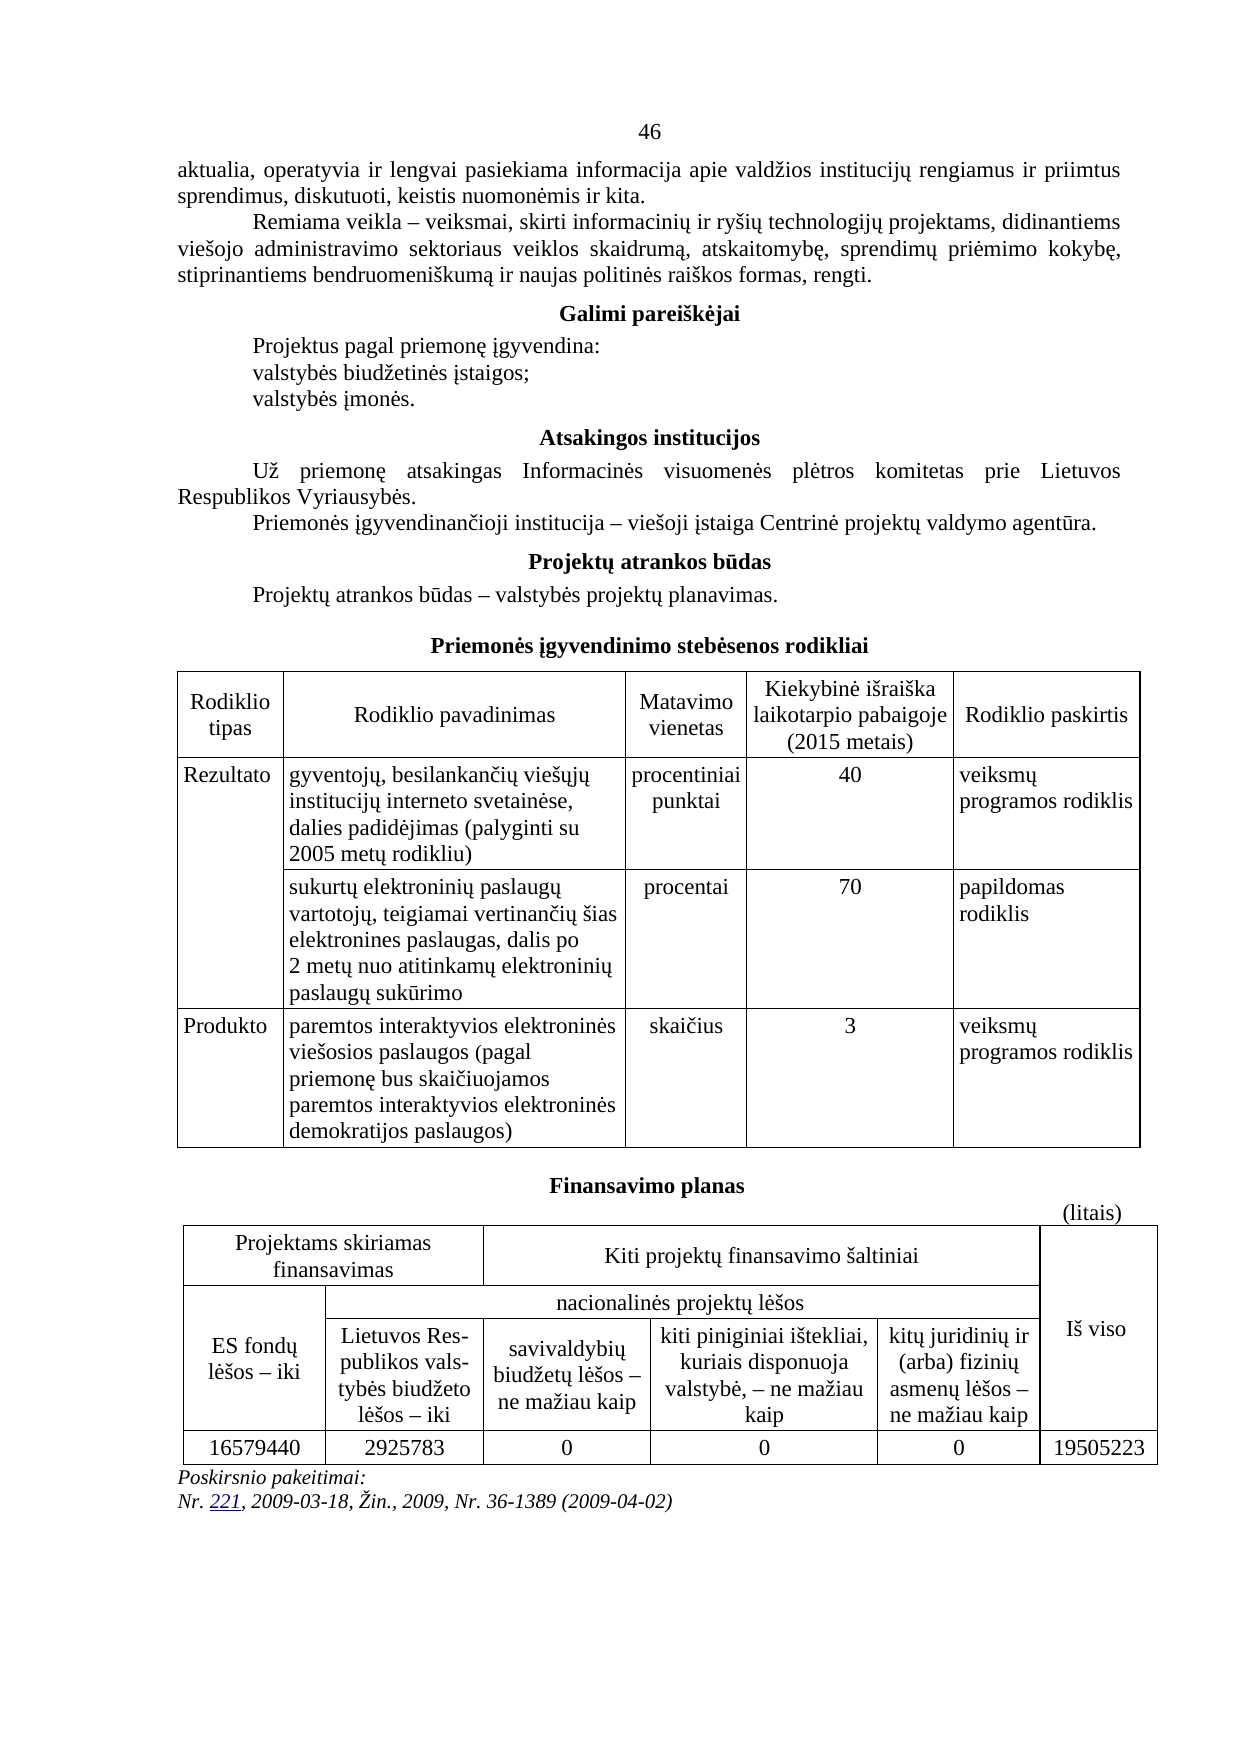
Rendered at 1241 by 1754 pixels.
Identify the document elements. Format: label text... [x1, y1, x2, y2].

table_cell 2925783 [326, 1431, 483, 1464]
table_cell 40 [747, 758, 953, 869]
text (litais) [177, 1199, 1122, 1225]
table_cell Lietuvos Res­publikos vals­tybės biudžeto lėšos – iki [326, 1319, 483, 1430]
table_cell 0 [878, 1431, 1039, 1464]
table_cell 16579440 [184, 1431, 325, 1464]
table_header Rodiklio tipas [178, 672, 283, 757]
text aktualia, operatyvia ir lengvai pasiekiama informacija apie valdžios institucijų rengiamus ir priimtus sprendimus, diskutuoti, keistis nuomonėmis ir kita. [177, 156, 1122, 208]
text Už priemonę atsakingas Informacinės visuomenės plėtros komitetas prie Lietuvos Respublikos Vyriausybės. [177, 457, 1122, 509]
table_cell ES fondų lėšos – iki [184, 1286, 325, 1430]
text Projektų atrankos būdas [177, 548, 1122, 574]
text Poskirsnio pakeitimai: [177, 1465, 1122, 1489]
text valstybės biudžetinės įstaigos; [177, 359, 1122, 385]
table_cell paremtos interaktyvios elektroninės viešosios paslaugos (pagal priemonę bus skaičiuojamos paremtos interaktyvios elektroninės demokratijos paslaugos) [284, 1009, 625, 1147]
text Projektus pagal priemonę įgyvendina: [177, 332, 1122, 359]
table_header Rodiklio pavadinimas [284, 672, 625, 757]
text Atsakingos institucijos [177, 424, 1122, 450]
table_cell veiksmų programos rodiklis [954, 1009, 1139, 1147]
text Finansavimo planas [177, 1173, 1122, 1199]
table_cell sukurtų elektroninių paslaugų vartotojų, teigiamai vertinančių šias elektronines paslaugas, dalis po 2 metų nuo atitinkamų elektroninių paslaugų sukūrimo [284, 870, 625, 1008]
text Priemonės įgyvendinančioji institucija – viešoji įstaiga Centrinė projektų valdymo agentūra. [177, 509, 1122, 536]
text Remiama veikla – veiksmai, skirti informacinių ir ryšių technologijų projektams, didinantiems viešojo administravimo sektoriaus veiklos skaidrumą, atskaitomybę, sprendimų priėmimo kokybę, stiprinantiems bendruomeniškumą ir naujas politinės raiškos formas, rengti. [177, 208, 1122, 287]
text Priemonės įgyvendinimo stebėsenos rodikliai [177, 632, 1122, 658]
table_cell procentiniai punktai [626, 758, 746, 869]
table_cell savivaldybių biudžetų lėšos – ne mažiau kaip [484, 1319, 650, 1430]
table_cell Rezultato [178, 758, 283, 1008]
table_cell Produkto [178, 1009, 283, 1147]
table_header Kiti projektų finansavimo šaltiniai [484, 1226, 1039, 1285]
table_cell 0 [651, 1431, 877, 1464]
table_cell 3 [747, 1009, 953, 1147]
text Galimi pareiškėjai [177, 300, 1122, 326]
table_cell 0 [484, 1431, 650, 1464]
text valstybės įmonės. [177, 385, 1122, 412]
table_header Kiekybinė išraiška laikotarpio pabaigoje (2015 metais) [747, 672, 953, 757]
table_header Iš viso [1041, 1226, 1157, 1430]
table_cell gyventojų, besilankančių viešųjų institucijų interneto svetainėse, dalies padidėjimas (palyginti su 2005 metų rodikliu) [284, 758, 625, 869]
text Projektų atrankos būdas – valstybės projektų planavimas. [177, 581, 1122, 607]
table_cell 19505223 [1041, 1431, 1157, 1464]
table_header Projektams skiriamas finansavimas [184, 1226, 483, 1285]
table_cell nacionalinės projektų lėšos [326, 1286, 1039, 1318]
table_cell kiti piniginiai ištekliai, kuriais disponuoja valstybė, – ne mažiau kaip [651, 1319, 877, 1430]
table_cell kitų juridinių ir (arba) fizinių asmenų lėšos – ne mažiau kaip [878, 1319, 1039, 1430]
table_cell skaičius [626, 1009, 746, 1147]
table_cell veiksmų programos rodiklis [954, 758, 1139, 869]
table_cell 70 [747, 870, 953, 1008]
table_header Matavimo vienetas [626, 672, 746, 757]
table_cell papildomas rodiklis [954, 870, 1139, 1008]
table_header Rodiklio paskirtis [954, 672, 1139, 757]
text Nr. 221, 2009-03-18, Žin., 2009, Nr. 36-1389 (2009-04-02) [177, 1489, 1122, 1513]
table_cell procentai [626, 870, 746, 1008]
